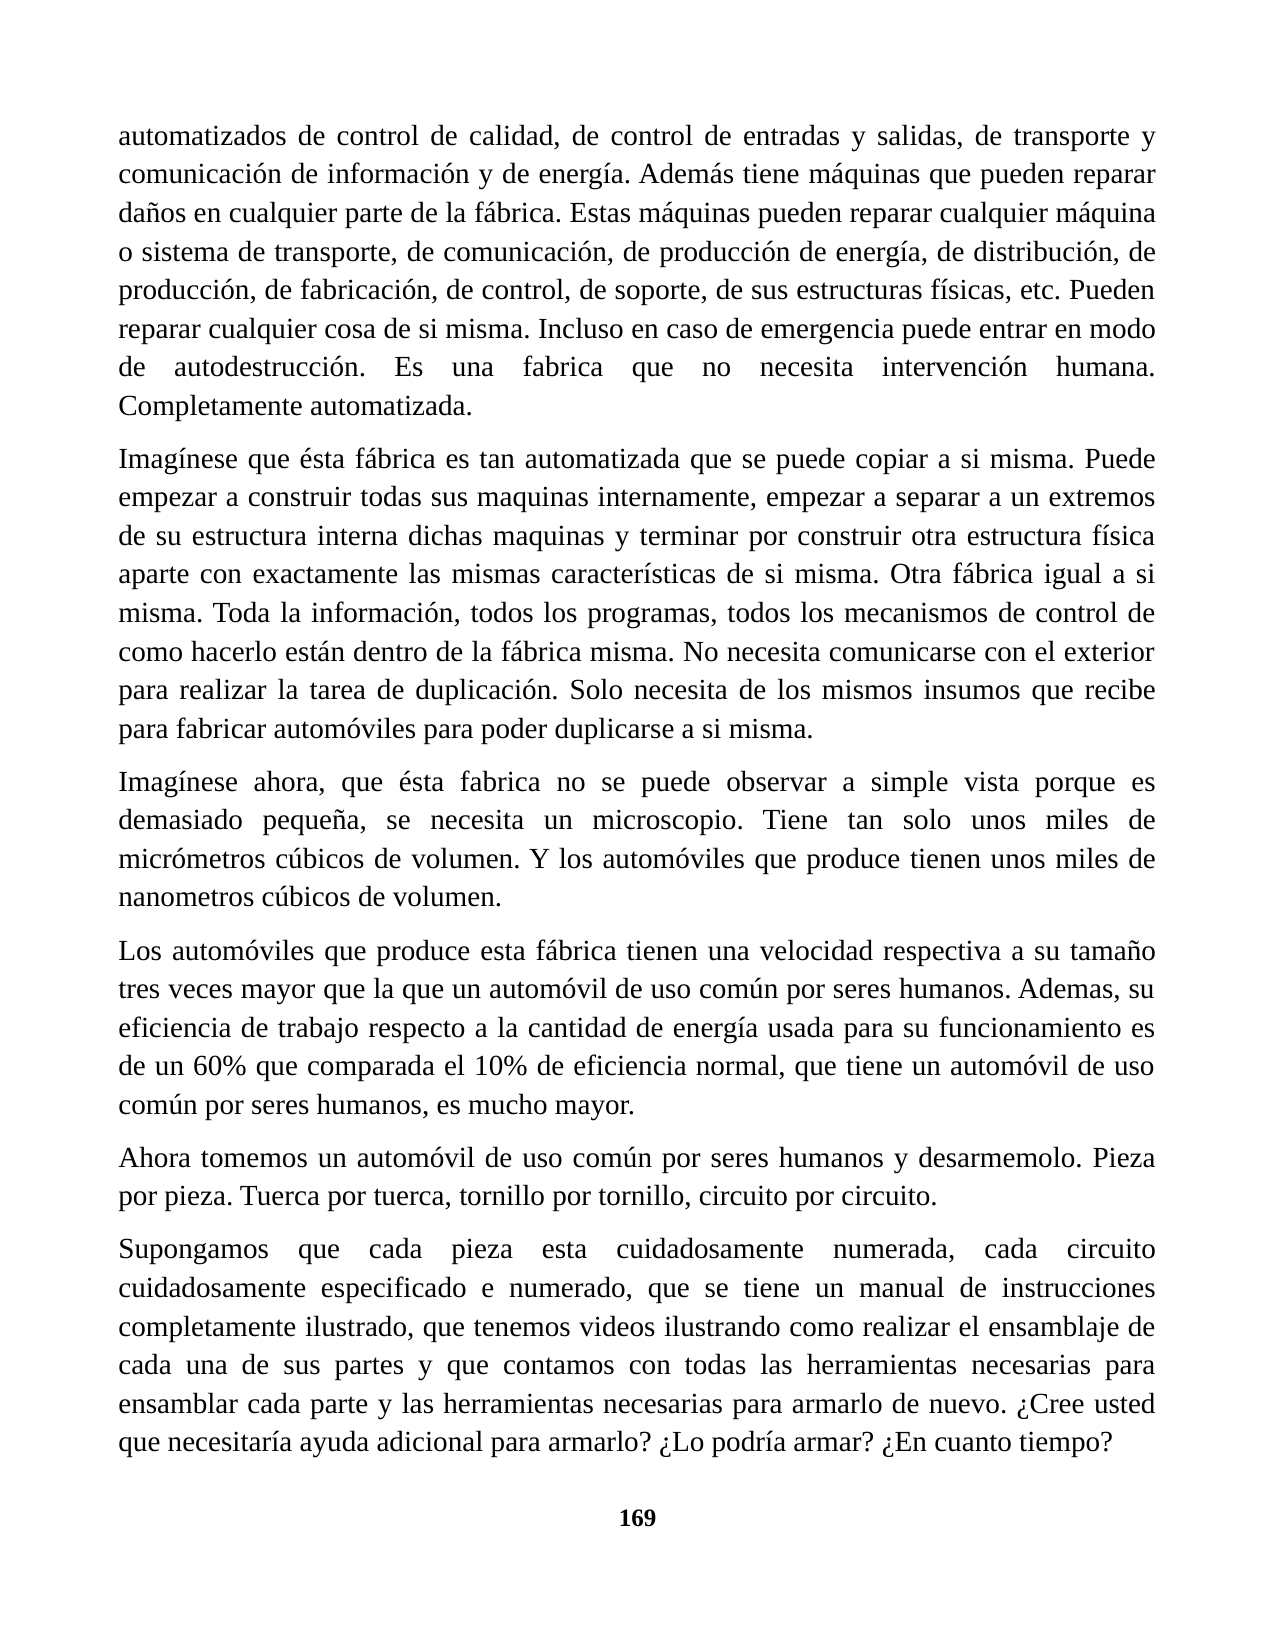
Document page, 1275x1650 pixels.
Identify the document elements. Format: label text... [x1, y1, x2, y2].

text automatizados de control de calidad, de control de entradas y salidas, de transporte y comunicación de información y de energía. Además tiene máquinas que pueden reparar daños en cualquier parte de la fábrica. Estas máquinas pueden reparar cualquier máquina o sistema de transporte, de comunicación, de producción de energía, de distribución, de producción, de fabricación, de control, de soporte, de sus estructuras físicas, etc. Pueden reparar cualquier cosa de si misma. Incluso en caso de emergencia puede entrar en modo de autodestrucción. Es una fabrica que no necesita intervención humana. Completamente automatizada. [118, 118, 1157, 421]
text Ahora tomemos un automóvil de uso común por seres humanos y desarmemolo. Pieza por pieza. Tuerca por tuerca, tornillo por tornillo, circuito por circuito. [118, 1140, 1157, 1212]
text Los automóviles que produce esta fábrica tienen una velocidad respectiva a su tamaño tres veces mayor que la que un automóvil de uso común por seres humanos. Ademas, su eficiencia de trabajo respecto a la cantidad de energía usada para su funcionamiento es de un 60% que comparada el 10% de eficiencia normal, que tiene un automóvil de uso común por seres humanos, es mucho mayor. [118, 933, 1157, 1120]
text Imagínese ahora, que ésta fabrica no se puede observar a simple vista porque es demasiado pequeña, se necesita un microscopio. Tiene tan solo unos miles de micrómetros cúbicos de volumen. Y los automóviles que produce tienen unos miles de nanometros cúbicos de volumen. [118, 764, 1157, 913]
text Supongamos que cada pieza esta cuidadosamente numerada, cada circuito cuidadosamente especificado e numerado, que se tiene un manual de instrucciones completamente ilustrado, que tenemos videos ilustrando como realizar el ensamblaje de cada una de sus partes y que contamos con todas las herramientas necesarias para ensamblar cada parte y las herramientas necesarias para armarlo de nuevo. ¿Cree usted que necesitaría ayuda adicional para armarlo? ¿Lo podría armar? ¿En cuanto tiempo? [118, 1232, 1157, 1458]
text Imagínese que ésta fábrica es tan automatizada que se puede copiar a si misma. Puede empezar a construir todas sus maquinas internamente, empezar a separar a un extremos de su estructura interna dichas maquinas y terminar por construir otra estructura física aparte con exactamente las mismas características de si misma. Otra fábrica igual a si misma. Toda la información, todos los programas, todos los mecanismos de control de como hacerlo están dentro de la fábrica misma. No necesita comunicarse con el exterior para realizar la tarea de duplicación. Solo necesita de los mismos insumos que recibe para fabricar automóviles para poder duplicarse a si misma. [118, 441, 1157, 744]
